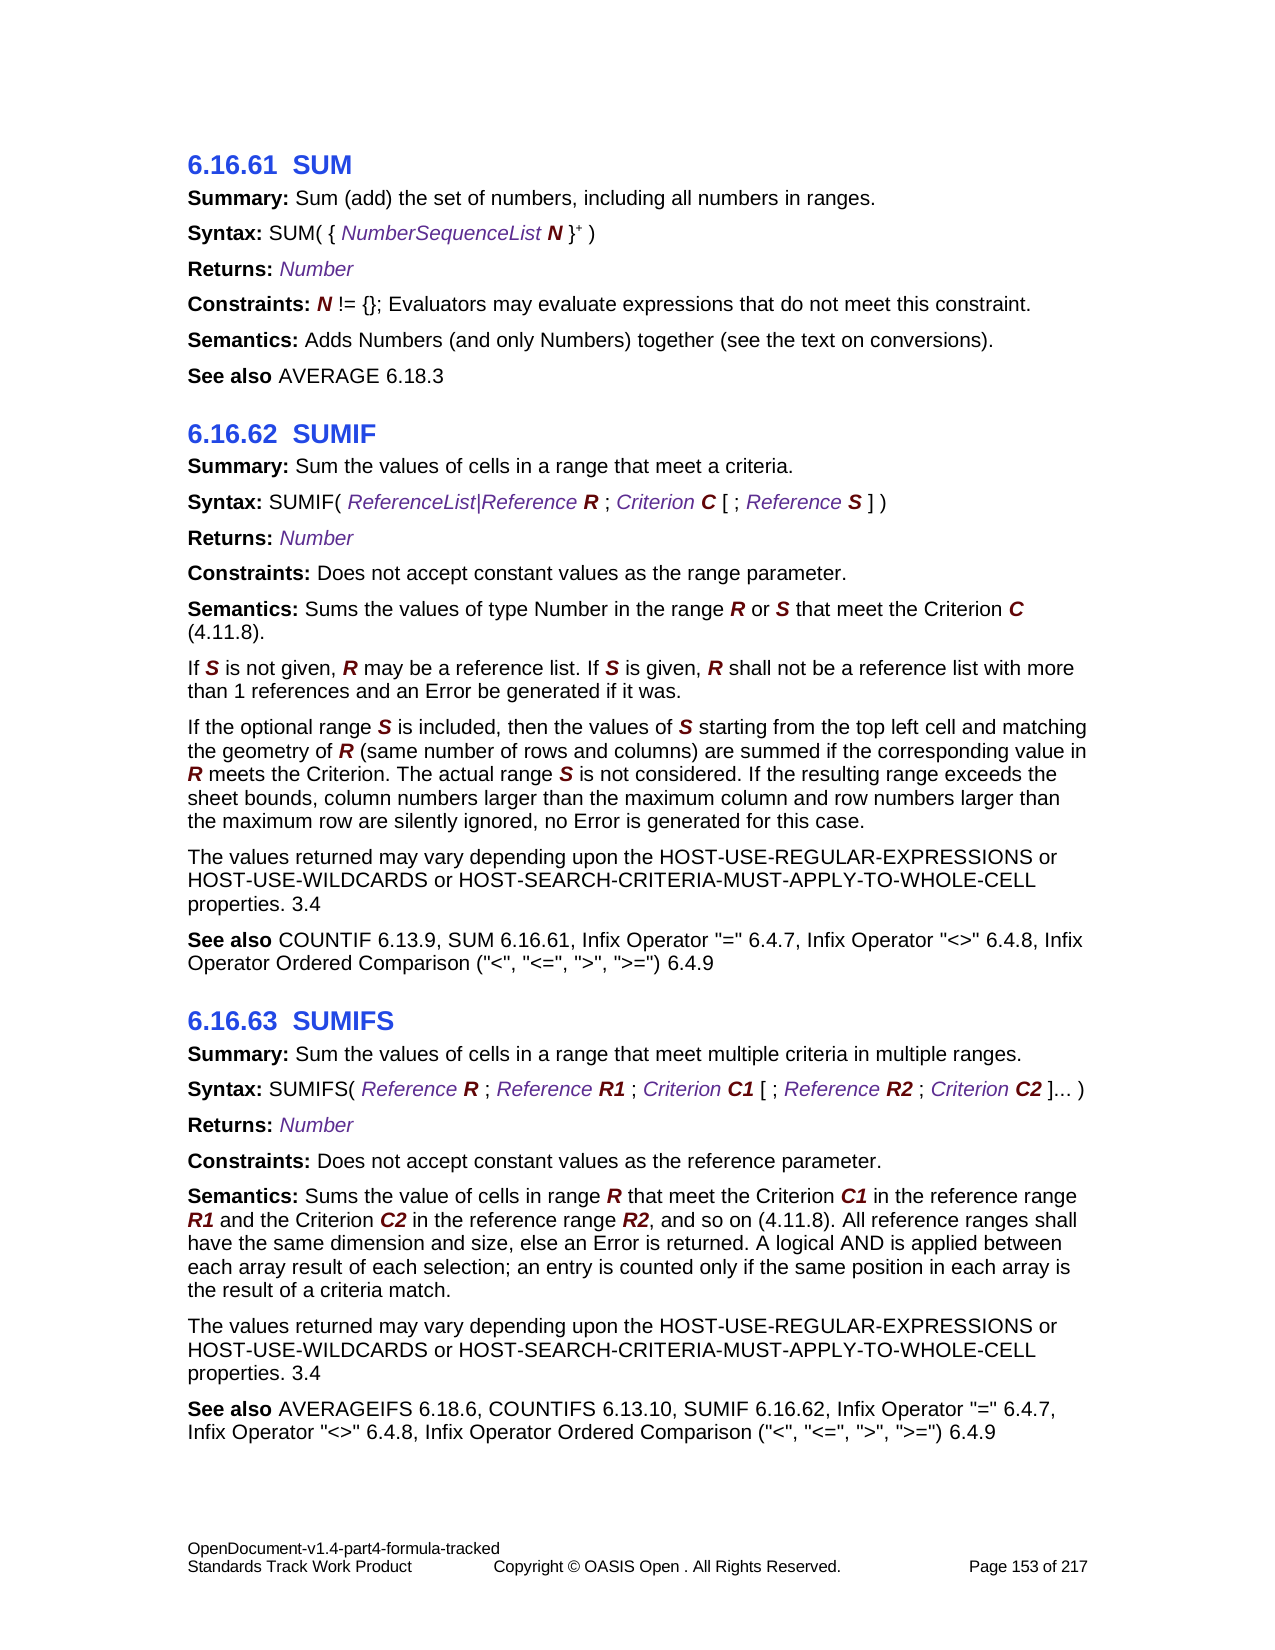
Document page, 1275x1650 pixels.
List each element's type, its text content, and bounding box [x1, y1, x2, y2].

text See also AVERAGE 6.18.3 [187, 364, 1088, 388]
text Summary: Sum the values of cells in a range that meet multiple criteria in multiple ranges. [187, 1042, 1088, 1066]
text Constraints: N != {}; Evaluators may evaluate expressions that do not meet this constraint. [187, 293, 1088, 316]
text If S is not given, R may be a reference list. If S is given, R shall not be a reference list with more than 1 references and an Error be generated if it was. [187, 656, 1088, 703]
text Returns: Number [187, 257, 1088, 281]
text Constraints: Does not accept constant values as the reference parameter. [187, 1149, 1088, 1173]
text The values returned may vary depending upon the HOST-USE-REGULAR-EXPRESSIONS or HOST-USE-WILDCARDS or HOST-SEARCH-CRITERIA-MUST-APPLY-TO-WHOLE-CELL properties. 3.4 [187, 1314, 1088, 1385]
text The values returned may vary depending upon the HOST-USE-REGULAR-EXPRESSIONS or HOST-USE-WILDCARDS or HOST-SEARCH-CRITERIA-MUST-APPLY-TO-WHOLE-CELL properties. 3.4 [187, 845, 1088, 916]
text Semantics: Sums the value of cells in range R that meet the Criterion C1 in the reference range R1 and the Criterion C2 in the reference range R2, and so on (4.11.8). All reference ranges shall have the same dimension and size, else an Error is returned. A logical AND is applied between each array result of each selection; an entry is counted only if the same position in each array is the result of a criteria match. [187, 1185, 1088, 1302]
text Syntax: SUM( { NumberSequenceList N }+ ) [187, 222, 1088, 245]
text Returns: Number [187, 526, 1088, 549]
text Semantics: Adds Numbers (and only Numbers) together (see the text on conversions). [187, 328, 1088, 352]
text Semantics: Sums the values of type Number in the range R or S that meet the Criterion C (4.11.8). [187, 597, 1088, 644]
subtitle SUMIF [187, 419, 1088, 449]
subtitle SUMIFS [187, 1006, 1088, 1036]
text If the optional range S is included, then the values of S starting from the top left cell and matching the geometry of R (same number of rows and columns) are summed if the corresponding value in R meets the Criterion. The actual range S is not considered. If the resulting range exceeds the sheet bounds, column numbers larger than the maximum column and row numbers larger than the maximum row are silently ignored, no Error is generated for this case. [187, 716, 1088, 833]
text Summary: Sum (add) the set of numbers, including all numbers in ranges. [187, 186, 1088, 209]
text Syntax: SUMIF( ReferenceList|Reference R ; Criterion C [ ; Reference S ] ) [187, 490, 1088, 514]
text See also COUNTIF 6.13.9, SUM 6.16.61, Infix Operator "=" 6.4.7, Infix Operator "<>" 6.4.8, Infix Operator Ordered Comparison ("<", "<=", ">", ">=") 6.4.9 [187, 928, 1088, 975]
text Syntax: SUMIFS( Reference R ; Reference R1 ; Criterion C1 [ ; Reference R2 ; Criterion C2 ]... ) [187, 1078, 1088, 1101]
subtitle SUM [187, 150, 1088, 180]
text Summary: Sum the values of cells in a range that meet a criteria. [187, 455, 1088, 478]
text Constraints: Does not accept constant values as the range parameter. [187, 562, 1088, 585]
text See also AVERAGEIFS 6.18.6, COUNTIFS 6.13.10, SUMIF 6.16.62, Infix Operator "=" 6.4.7, Infix Operator "<>" 6.4.8, Infix Operator Ordered Comparison ("<", "<=", ">", ">=") 6.4.9 [187, 1397, 1088, 1444]
text Returns: Number [187, 1113, 1088, 1137]
